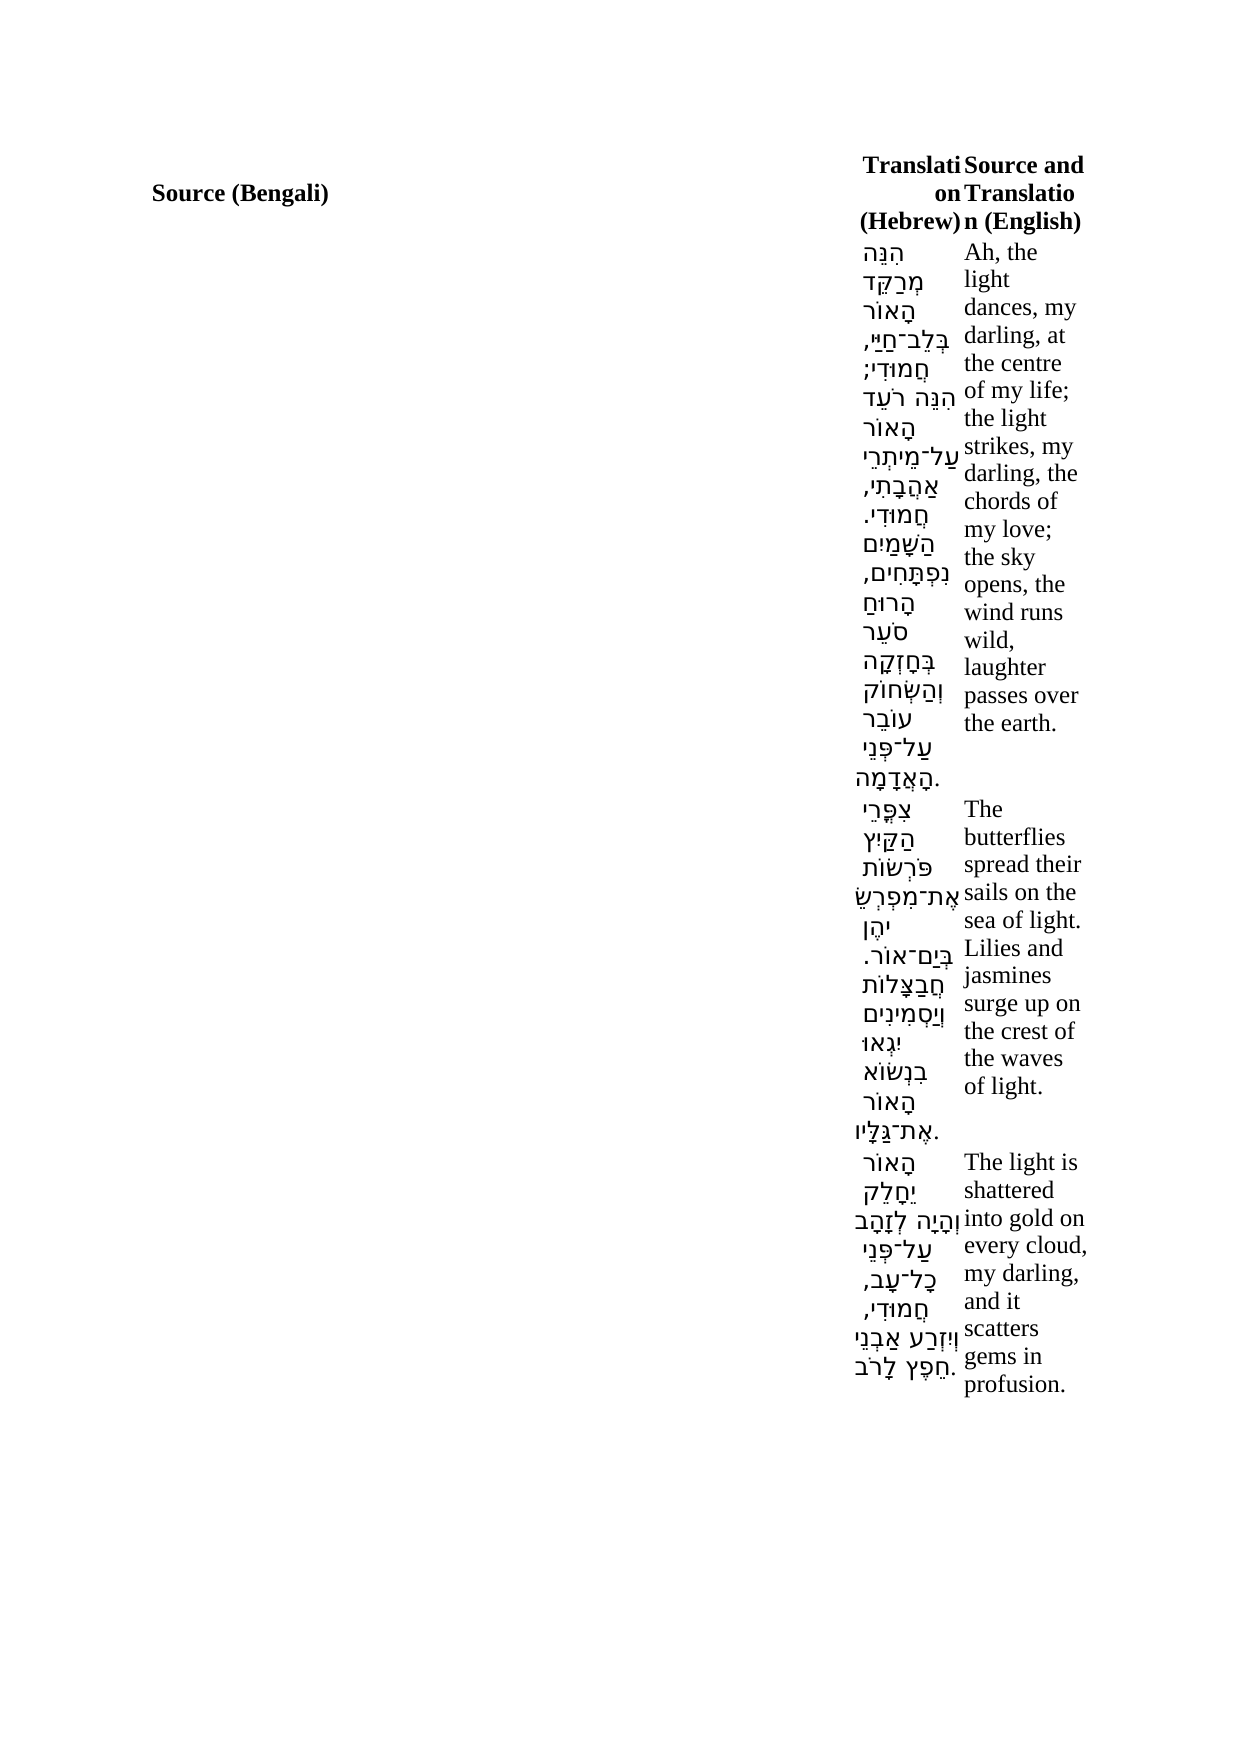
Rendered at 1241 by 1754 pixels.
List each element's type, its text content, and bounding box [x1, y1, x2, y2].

table_cell Ah, the light dances, my darling, at the centre of my life; the light strikes, my darling, the chords of my love; the sky opens, the wind runs wild, laughter passes over the earth. [962, 236, 1090, 793]
table_cell צִפֳּרֵי הַקַּיִץ פֹּרְשׂוֹת אֶת־מִפְרְשֵׂיהֶן בְּיַם־אוֹר. חֲבַצָּלוֹת וְיַסְמִינִים יִגְאוּ בִנְשׂוֹא הָאוֹר אֶת־גַּלָּיו. [853, 794, 962, 1147]
table_cell The light is shattered into gold on every cloud, my darling, and it scatters gems in profusion. [962, 1147, 1090, 1399]
table_header Source and Translation (English) [962, 150, 1090, 236]
table_cell הִנֵּה מְרַקֵּד הָאוֹר בְּלֵב־חַיַּי, חֲמוּדִי; הִנֵּה רֹעֵד הָאוֹר עַל־מֵיתְרֵי אַהֲבָתִי, חֲמוּדִי. הַשָּׁמַיִם נִפְתָּחִים, הָרוּחַ סֹעֵר בְּחָזְקָה וְהַשְּׂחוֹק עוֹבֵר עַל־פְּנֵי הָאֲדָמָה. [853, 236, 962, 793]
table_cell הָאוֹר יֵחָלֵק וְהָיָה לְזָהָב עַל־פְּנֵי כָל־עָב, חֲמוּדִי, וְיִזְרַע אַבְנֵי חֵפֶץ לָרֹב. [853, 1147, 962, 1399]
table_cell The butterflies spread their sails on the sea of light. Lilies and jasmines surge up on the crest of the waves of light. [962, 794, 1090, 1147]
table_header Source (Bengali) [150, 150, 852, 236]
table_header Translation (Hebrew) [853, 150, 962, 236]
